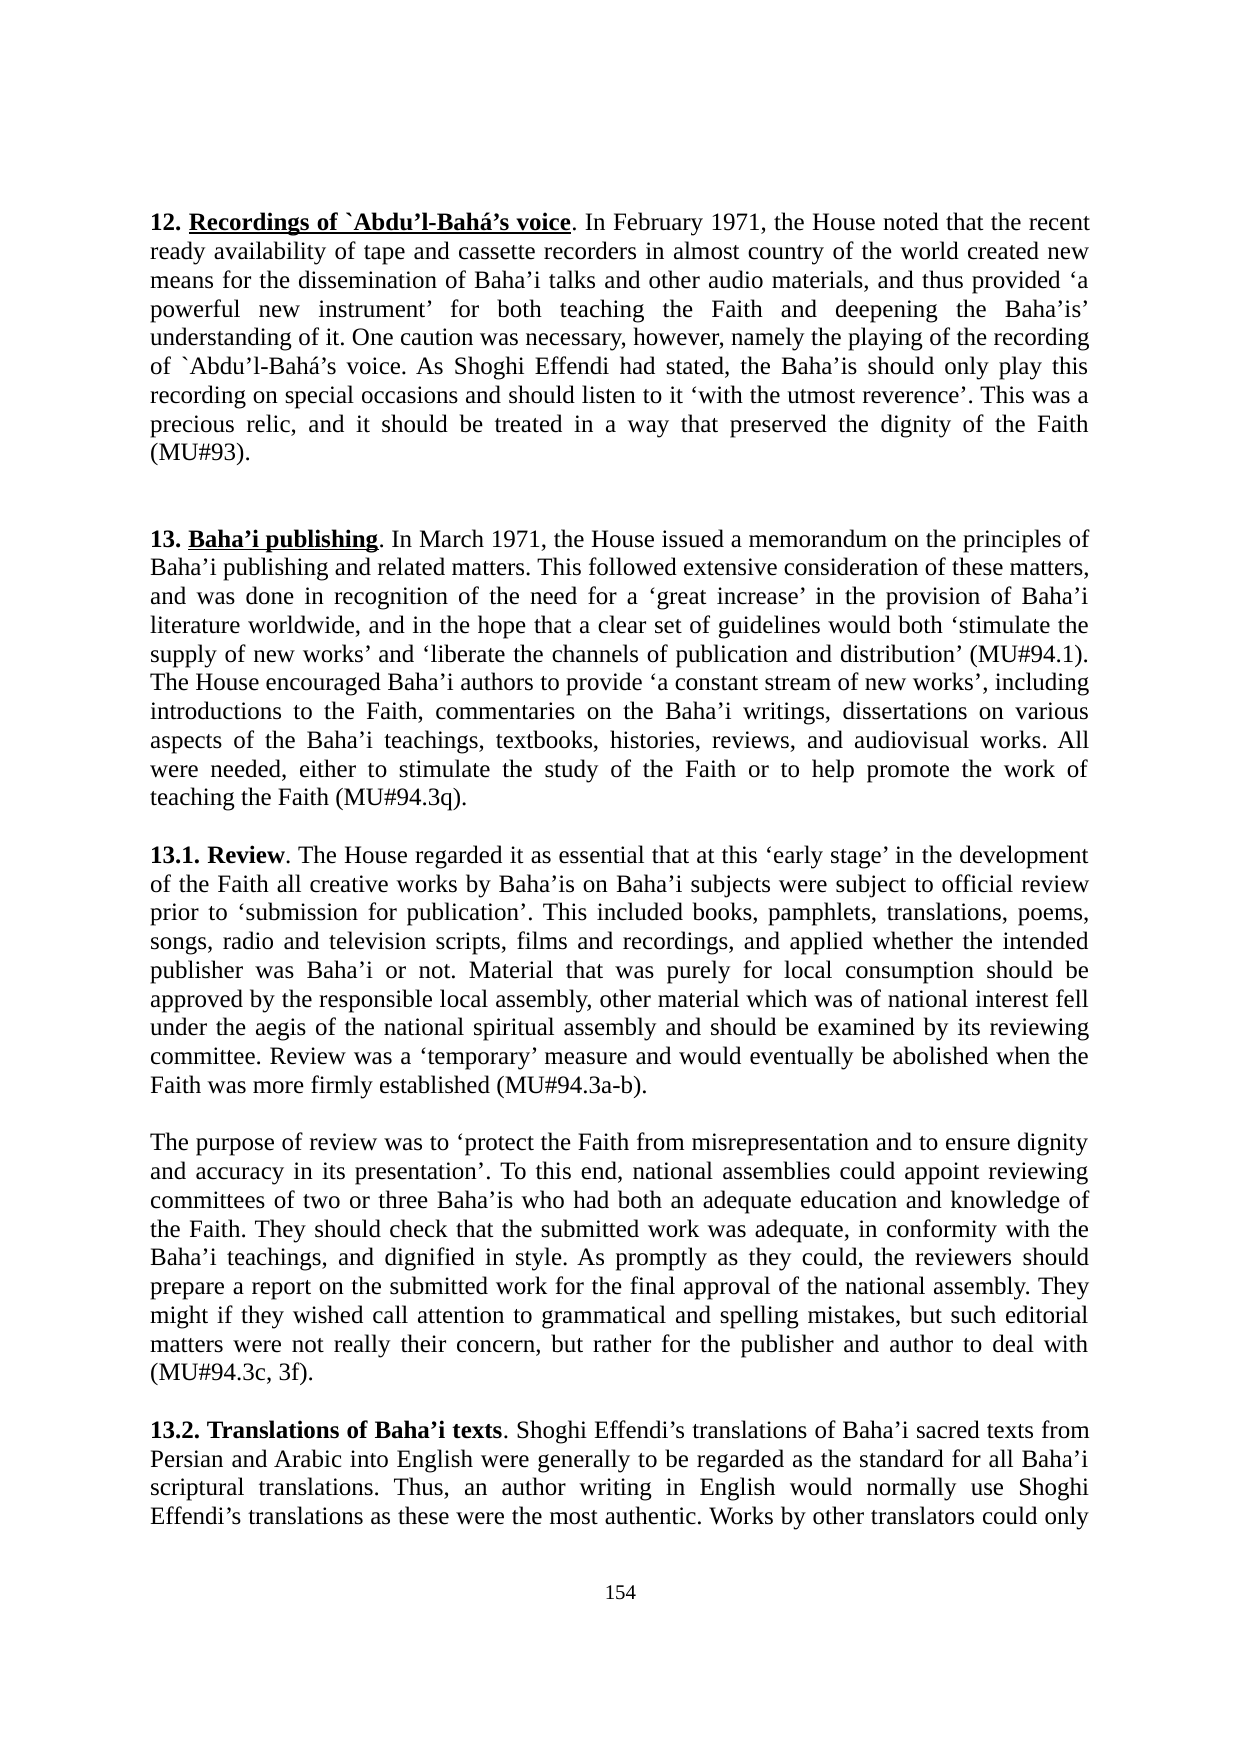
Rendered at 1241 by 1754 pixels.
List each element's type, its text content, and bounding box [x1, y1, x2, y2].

text 13. Baha’i publishing. In March 1971, the House issued a memorandum on the principles of Baha’i publishing and related matters. This followed extensive consideration of these matters, and was done in recognition of the need for a ‘great increase’ in the provision of Baha’i literature worldwide, and in the hope that a clear set of guidelines would both ‘stimulate the supply of new works’ and ‘liberate the channels of publication and distribution’ (MU#94.1). The House encouraged Baha’i authors to provide ‘a constant stream of new works’, including introductions to the Faith, commentaries on the Baha’i writings, dissertations on various aspects of the Baha’i teachings, textbooks, histories, reviews, and audiovisual works. All were needed, either to stimulate the study of the Faith or to help promote the work of teaching the Faith (MU#94.3q). [150, 524, 1090, 811]
text 13.2. Translations of Baha’i texts. Shoghi Effendi’s translations of Baha’i sacred texts from Persian and Arabic into English were generally to be regarded as the standard for all Baha’i scriptural translations. Thus, an author writing in English would normally use Shoghi Effendi’s translations as these were the most authentic. Works by other translators could only [150, 1415, 1090, 1530]
text 12. Recordings of `Abdu’l-Bahá’s voice. In February 1971, the House noted that the recent ready availability of tape and cassette recorders in almost country of the world created new means for the dissemination of Baha’i talks and other audio materials, and thus provided ‘a powerful new instrument’ for both teaching the Faith and deepening the Baha’is’ understanding of it. One caution was necessary, however, namely the playing of the recording of `Abdu’l-Bahá’s voice. As Shoghi Effendi had stated, the Baha’is should only play this recording on special occasions and should listen to it ‘with the utmost reverence’. This was a precious relic, and it should be treated in a way that preserved the dignity of the Faith (MU#93). [150, 207, 1090, 466]
text 13.1. Review. The House regarded it as essential that at this ‘early stage’ in the development of the Faith all creative works by Baha’is on Baha’i subjects were subject to official review prior to ‘submission for publication’. This included books, pamphlets, translations, poems, songs, radio and television scripts, films and recordings, and applied whether the intended publisher was Baha’i or not. Material that was purely for local consumption should be approved by the responsible local assembly, other material which was of national interest fell under the aegis of the national spiritual assembly and should be examined by its reviewing committee. Review was a ‘temporary’ measure and would eventually be abolished when the Faith was more firmly established (MU#94.3a-b). [150, 840, 1090, 1099]
text The purpose of review was to ‘protect the Faith from misrepresentation and to ensure dignity and accuracy in its presentation’. To this end, national assemblies could appoint reviewing committees of two or three Baha’is who had both an adequate education and knowledge of the Faith. They should check that the submitted work was adequate, in conformity with the Baha’i teachings, and dignified in style. As promptly as they could, the reviewers should prepare a report on the submitted work for the final approval of the national assembly. They might if they wished call attention to grammatical and spelling mistakes, but such editorial matters were not really their concern, but rather for the publisher and author to deal with (MU#94.3c, 3f). [150, 1127, 1090, 1386]
